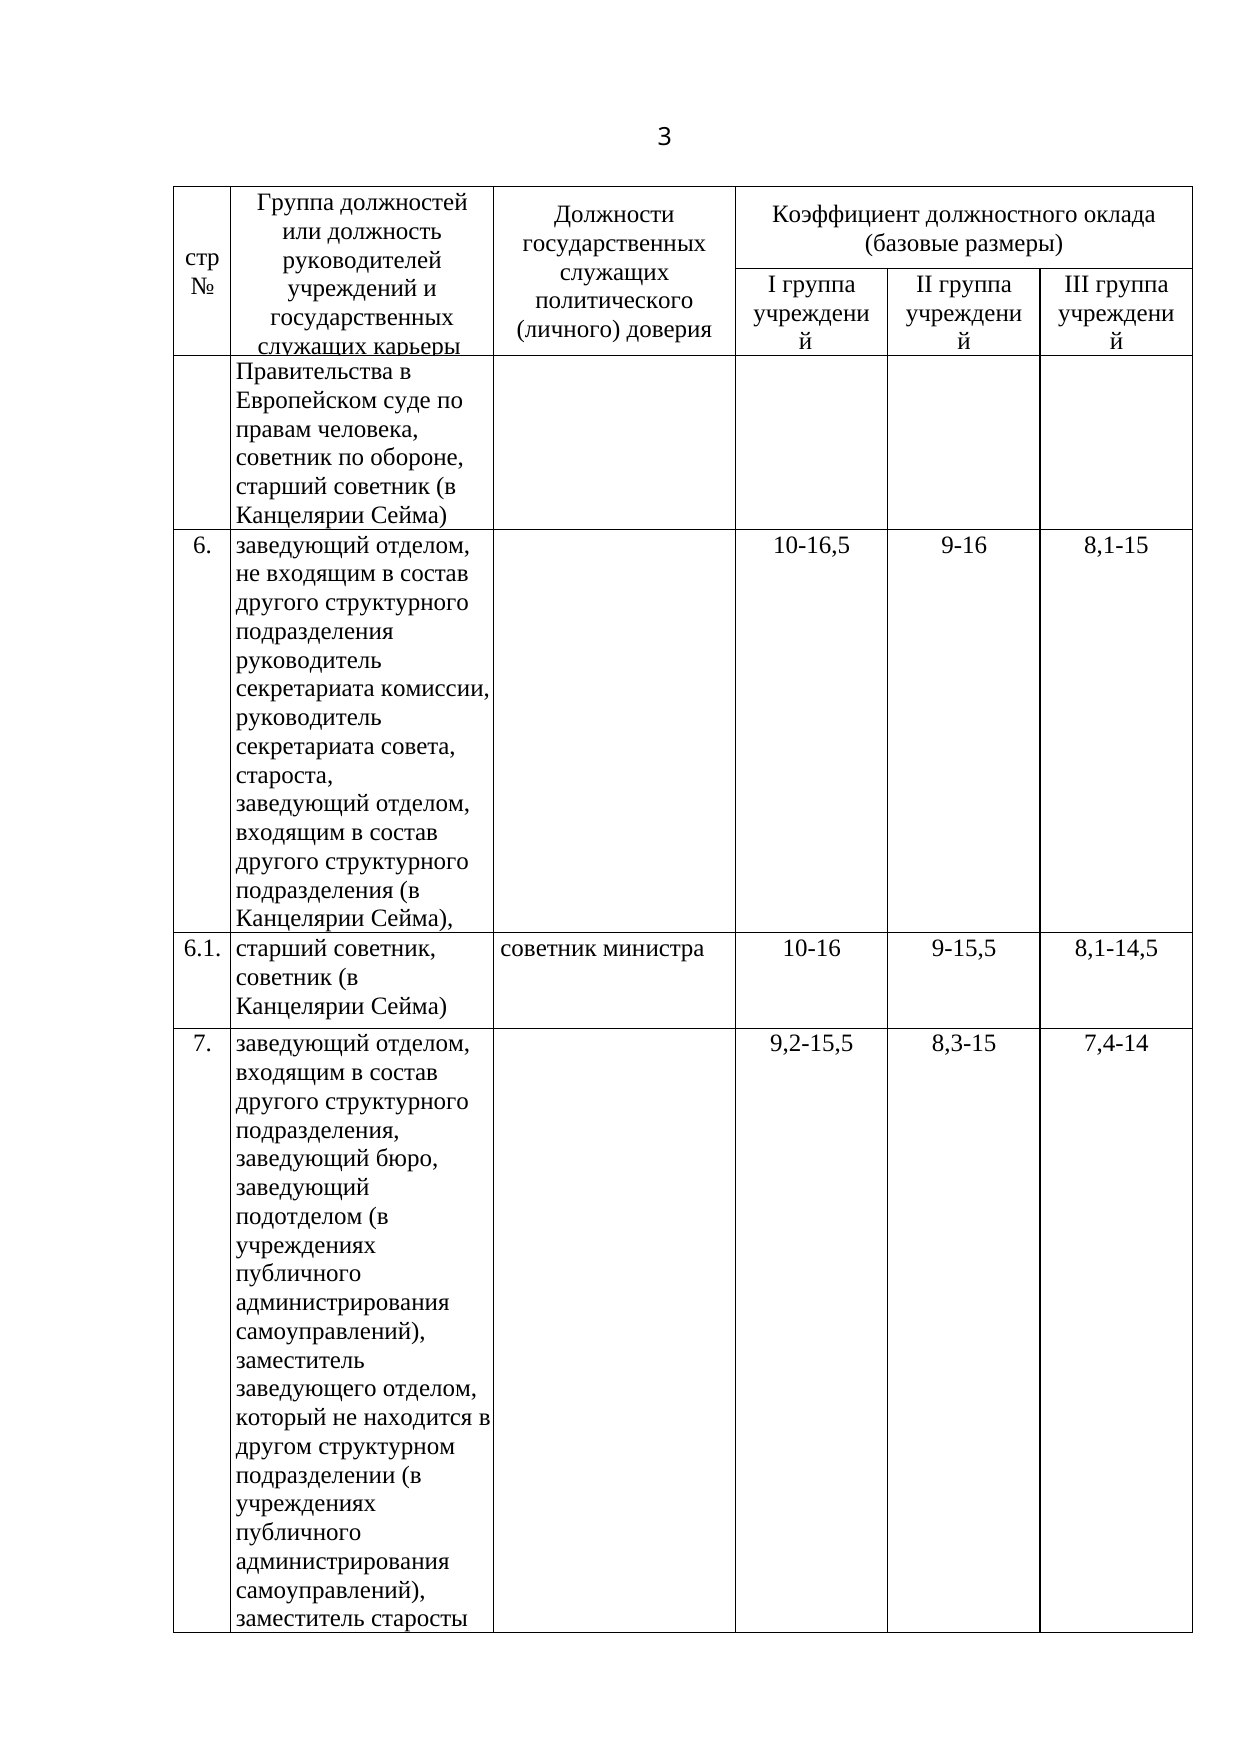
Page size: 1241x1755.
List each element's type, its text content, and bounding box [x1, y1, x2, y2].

table_cell [888, 356, 1039, 529]
table_cell 8,1-15 [1041, 530, 1192, 932]
table_cell старший советник, советник (в Канцелярии Сейма) [231, 933, 493, 1027]
table_cell [494, 356, 735, 529]
table_cell 9-15,5 [888, 933, 1039, 1027]
table_cell I группа учреждений [736, 269, 887, 355]
table_header стр № [174, 187, 230, 355]
table_cell 7,4-14 [1041, 1029, 1192, 1632]
table_cell заведующий отделом, не входящим в состав другого структурного подразделения руководитель секретариата комиссии, руководитель секретариата совета, староста, заведующий отделом, входящим в состав другого структурного подразделения (в Канцелярии Сейма), [231, 530, 493, 932]
table_cell 9,2-15,5 [736, 1029, 887, 1632]
table_cell [174, 356, 230, 529]
table_cell заведующий отделом, входящим в состав другого структурного подразделения, заведующий бюро, заведующий подотделом (в учреждениях публичного администрирования самоуправлений), заместитель заведующего отделом, который не находится в другом структурном подразделении (в учреждениях публичного администрирования самоуправлений), заместитель старосты [231, 1029, 493, 1632]
table_header Группа должностей или должность руководителей учреждений и государственных служащих карьеры [231, 187, 493, 355]
table_cell [736, 356, 887, 529]
table_cell 7. [174, 1029, 230, 1632]
table_cell 8,1-14,5 [1041, 933, 1192, 1027]
table_cell 9-16 [888, 530, 1039, 932]
table_header Коэффициент должностного оклада (базовые размеры) [736, 187, 1192, 268]
table_cell [1041, 356, 1192, 529]
table_cell 10-16,5 [736, 530, 887, 932]
table_cell III группа учреждений [1041, 269, 1192, 355]
table_cell [494, 530, 735, 932]
table_cell 10-16 [736, 933, 887, 1027]
table_cell Правительства в Европейском суде по правам человека, советник по обороне, старший советник (в Канцелярии Сейма) [231, 356, 493, 529]
table_cell II группа учреждений [888, 269, 1039, 355]
table_cell 6. [174, 530, 230, 932]
table_cell [494, 1029, 735, 1632]
table_cell 8,3-15 [888, 1029, 1039, 1632]
table_cell 6.1. [174, 933, 230, 1027]
table_cell советник министра [494, 933, 735, 1027]
table_header Должности государственных служащих политического (личного) доверия [494, 187, 735, 355]
